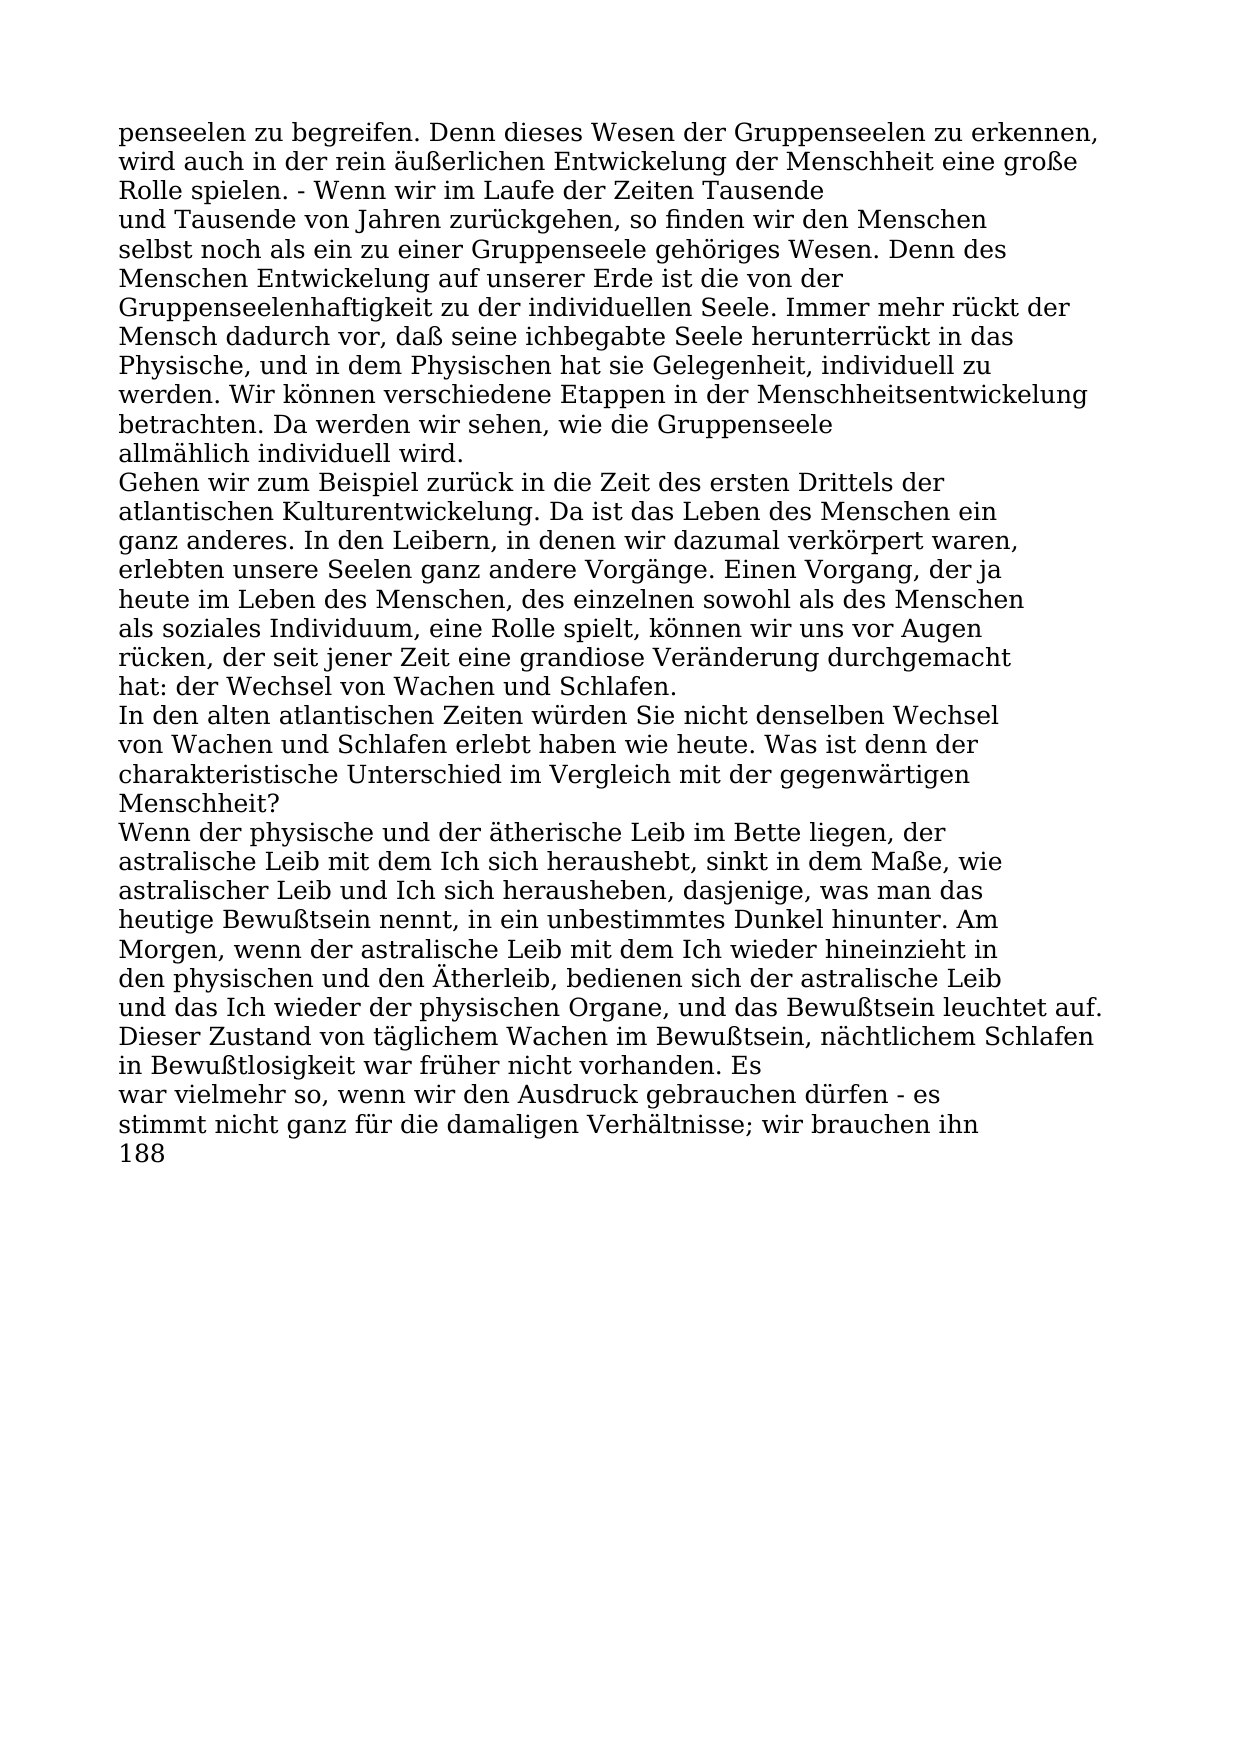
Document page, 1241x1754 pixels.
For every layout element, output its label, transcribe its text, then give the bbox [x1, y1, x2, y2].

text Mensch dadurch vor, daß seine ichbegabte Seele herunterrückt in das [118, 322, 1122, 351]
text hat: der Wechsel von Wachen und Schlafen. [118, 672, 1122, 701]
text stimmt nicht ganz für die damaligen Verhältnisse; wir brauchen ihn [118, 1110, 1122, 1139]
text Menschheit? [118, 789, 1122, 818]
text charakteristische Unterschied im Vergleich mit der gegenwärtigen [118, 760, 1122, 789]
text atlantischen Kulturentwickelung. Da ist das Leben des Menschen ein [118, 497, 1122, 526]
text werden. Wir können verschiedene Etappen in der Menschheitsentwickelung betrachten. Da werden wir sehen, wie die Gruppenseele [118, 381, 1122, 439]
text heute im Leben des Menschen, des einzelnen sowohl als des Menschen [118, 585, 1122, 614]
text Physische, und in dem Physischen hat sie Gelegenheit, individuell zu [118, 351, 1122, 381]
text ganz anderes. In den Leibern, in denen wir dazumal verkörpert waren, [118, 526, 1122, 556]
text astralischer Leib und Ich sich herausheben, dasjenige, was man das [118, 876, 1122, 906]
text penseelen zu begreifen. Denn dieses Wesen der Gruppenseelen zu erkennen, wird auch in der rein äußerlichen Entwickelung der Menschheit eine große Rolle spielen. - Wenn wir im Laufe der Zeiten Tausende [118, 118, 1122, 206]
text 188 [118, 1139, 1122, 1168]
text Morgen, wenn der astralische Leib mit dem Ich wieder hineinzieht in [118, 935, 1122, 964]
text astralische Leib mit dem Ich sich heraushebt, sinkt in dem Maße, wie [118, 847, 1122, 876]
text von Wachen und Schlafen erlebt haben wie heute. Was ist denn der [118, 731, 1122, 760]
text heutige Bewußtsein nennt, in ein unbestimmtes Dunkel hinunter. Am [118, 906, 1122, 935]
text und das Ich wieder der physischen Organe, und das Bewußtsein leuchtet auf. Dieser Zustand von täglichem Wachen im Bewußtsein, nächtlichem Schlafen in Bewußtlosigkeit war früher nicht vorhanden. Es [118, 993, 1122, 1081]
text Wenn der physische und der ätherische Leib im Bette liegen, der [118, 818, 1122, 847]
text als soziales Individuum, eine Rolle spielt, können wir uns vor Augen [118, 614, 1122, 643]
text allmählich individuell wird. [118, 439, 1122, 468]
text den physischen und den Ätherleib, bedienen sich der astralische Leib [118, 964, 1122, 993]
text In den alten atlantischen Zeiten würden Sie nicht denselben Wechsel [118, 701, 1122, 731]
text erlebten unsere Seelen ganz andere Vorgänge. Einen Vorgang, der ja [118, 556, 1122, 585]
text und Tausende von Jahren zurückgehen, so finden wir den Menschen [118, 206, 1122, 235]
text war vielmehr so, wenn wir den Ausdruck gebrauchen dürfen - es [118, 1081, 1122, 1110]
text selbst noch als ein zu einer Gruppenseele gehöriges Wesen. Denn des [118, 235, 1122, 264]
text rücken, der seit jener Zeit eine grandiose Veränderung durchgemacht [118, 643, 1122, 672]
text Gehen wir zum Beispiel zurück in die Zeit des ersten Drittels der [118, 468, 1122, 497]
text Menschen Entwickelung auf unserer Erde ist die von der Gruppenseelenhaftigkeit zu der individuellen Seele. Immer mehr rückt der [118, 264, 1122, 322]
